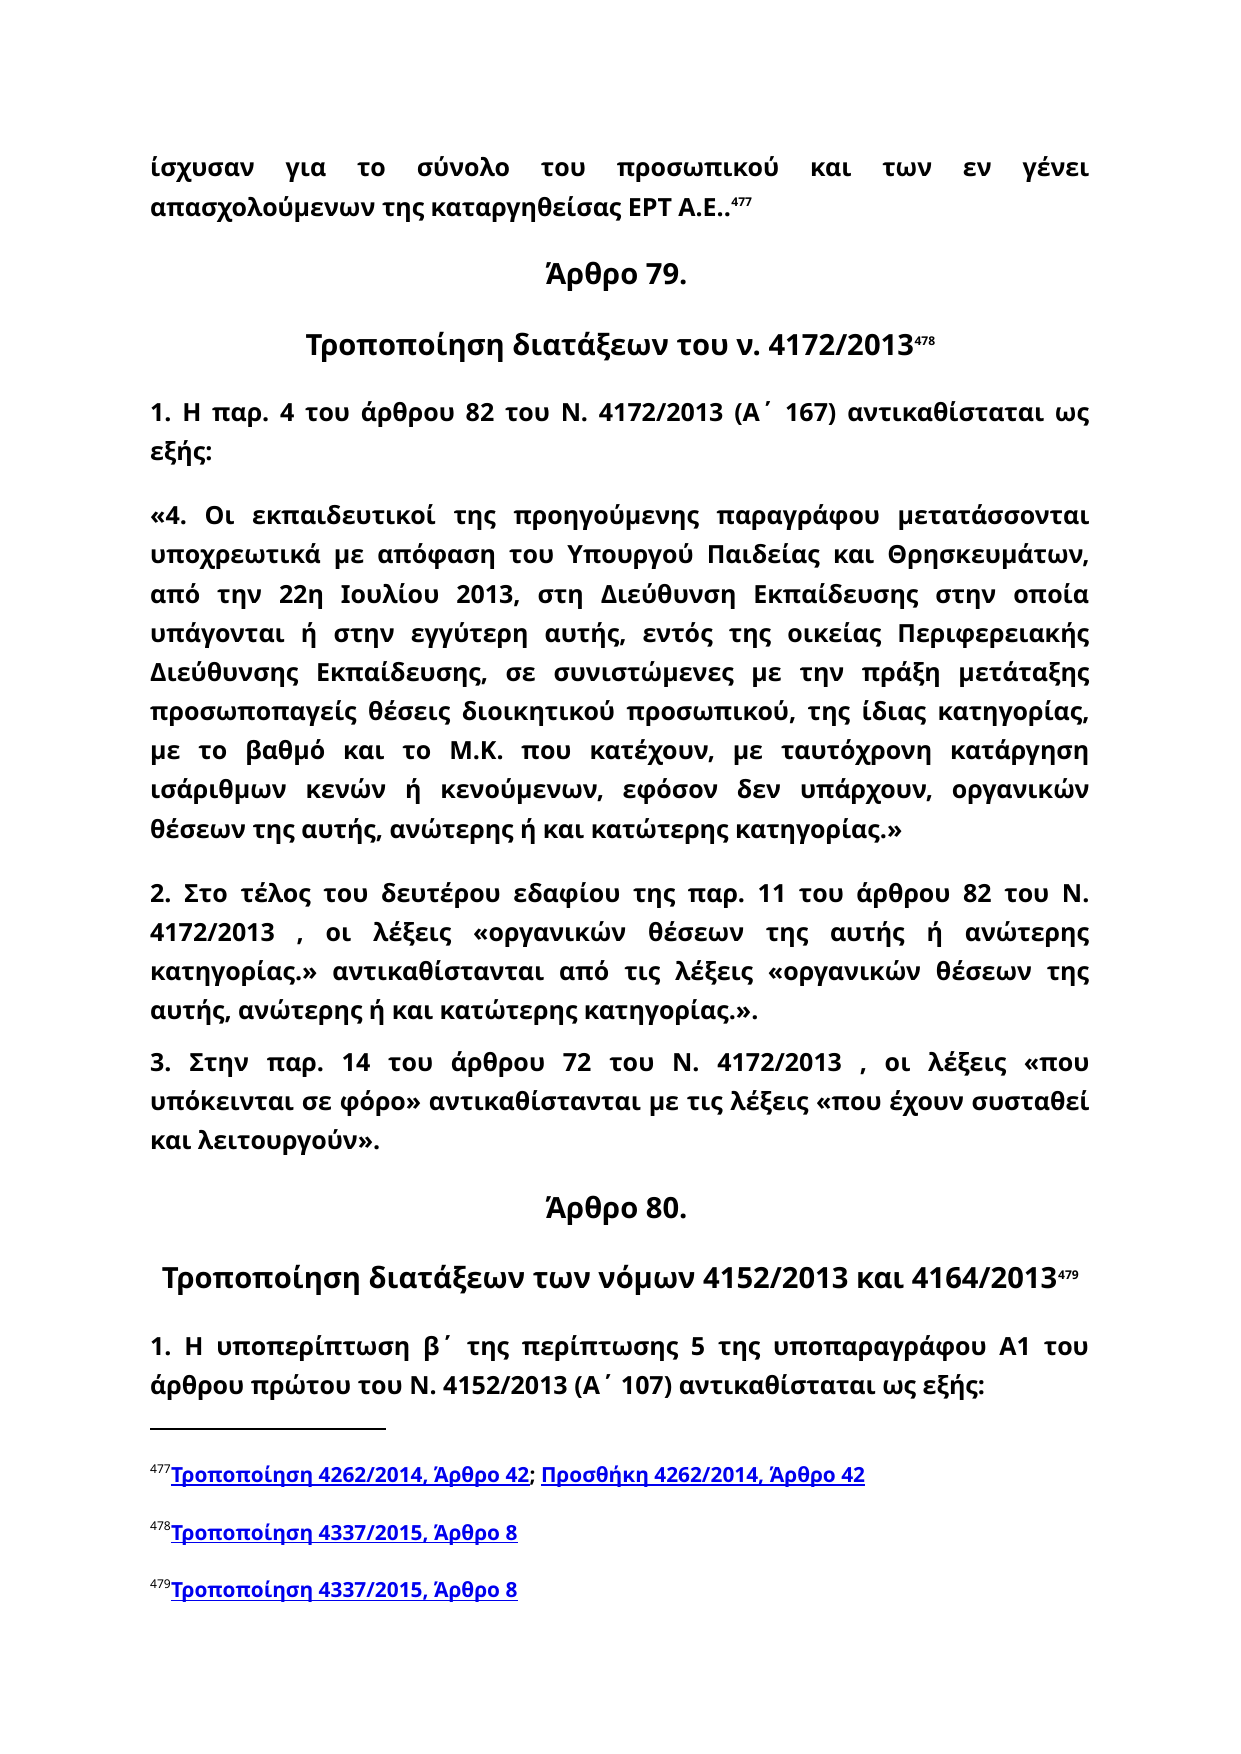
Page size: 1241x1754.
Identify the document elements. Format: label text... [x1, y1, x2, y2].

text Τροποποίηση 4337/2015, Άρθρο 8 [150, 1518, 1090, 1546]
text 3. Στην παρ. 14 του άρθρου 72 του Ν. 4172/2013 , οι λέξεις «που υπόκεινται σε φόρο» αντικαθίστανται με τις λέξεις «που έχουν συσταθεί και λειτουργούν». [150, 1044, 1090, 1157]
subtitle Τροποποίηση διατάξεων των νόμων 4152/2013 και 4164/2013 [150, 1258, 1090, 1297]
text Τροποποίηση 4262/2014, Άρθρο 42; Προσθήκη 4262/2014, Άρθρο 42 [150, 1460, 1090, 1489]
subtitle Άρθρο 80. [150, 1187, 1090, 1227]
text 1. Η παρ. 4 του άρθρου 82 του Ν. 4172/2013 (Α΄ 167) αντικαθίσταται ως εξής: [150, 394, 1090, 468]
text «4. Οι εκπαιδευτικοί της προηγούμενης παραγράφου μετατάσσονται υποχρεωτικά με απόφαση του Υπουργού Παιδείας και Θρησκευμάτων, από την 22η Ιουλίου 2013, στη Διεύθυνση Εκπαίδευσης στην οποία υπάγονται ή στην εγγύτερη αυτής, εντός της οικείας Περιφερειακής Διεύθυνσης Εκπαίδευσης, σε συνιστώμενες με την πράξη μετάταξης προσωποπαγείς θέσεις διοικητικού προσωπικού, της ίδιας κατηγορίας, με το βαθμό και το Μ.Κ. που κατέχουν, με ταυτόχρονη κατάργηση ισάριθμων κενών ή κενούμενων, εφόσον δεν υπάρχουν, οργανικών θέσεων της αυτής, ανώτερης ή και κατώτερης κατηγορίας.» [150, 498, 1090, 845]
subtitle Τροποποίηση διατάξεων του ν. 4172/2013 [150, 324, 1090, 364]
subtitle Άρθρο 79. [150, 253, 1090, 293]
text Τροποποίηση 4337/2015, Άρθρο 8 [150, 1576, 1090, 1604]
text 1. Η υποπερίπτωση β΄ της περίπτωσης 5 της υποπαραγράφου Α1 του άρθρου πρώτου του Ν. 4152/2013 (Α΄ 107) αντικαθίσταται ως εξής: [150, 1328, 1090, 1402]
text 2. Στο τέλος του δευτέρου εδαφίου της παρ. 11 του άρθρου 82 του Ν. 4172/2013 , οι λέξεις «οργανικών θέσεων της αυτής ή ανώτερης κατηγορίας.» αντικαθίστανται από τις λέξεις «οργανικών θέσεων της αυτής, ανώτερης ή και κατώτερης κατηγορίας.». [150, 875, 1090, 1027]
text ίσχυσαν για το σύνολο του προσωπικού και των εν γένει απασχολούμενων της καταργηθείσας ΕΡΤ Α.Ε.. [150, 150, 1090, 223]
